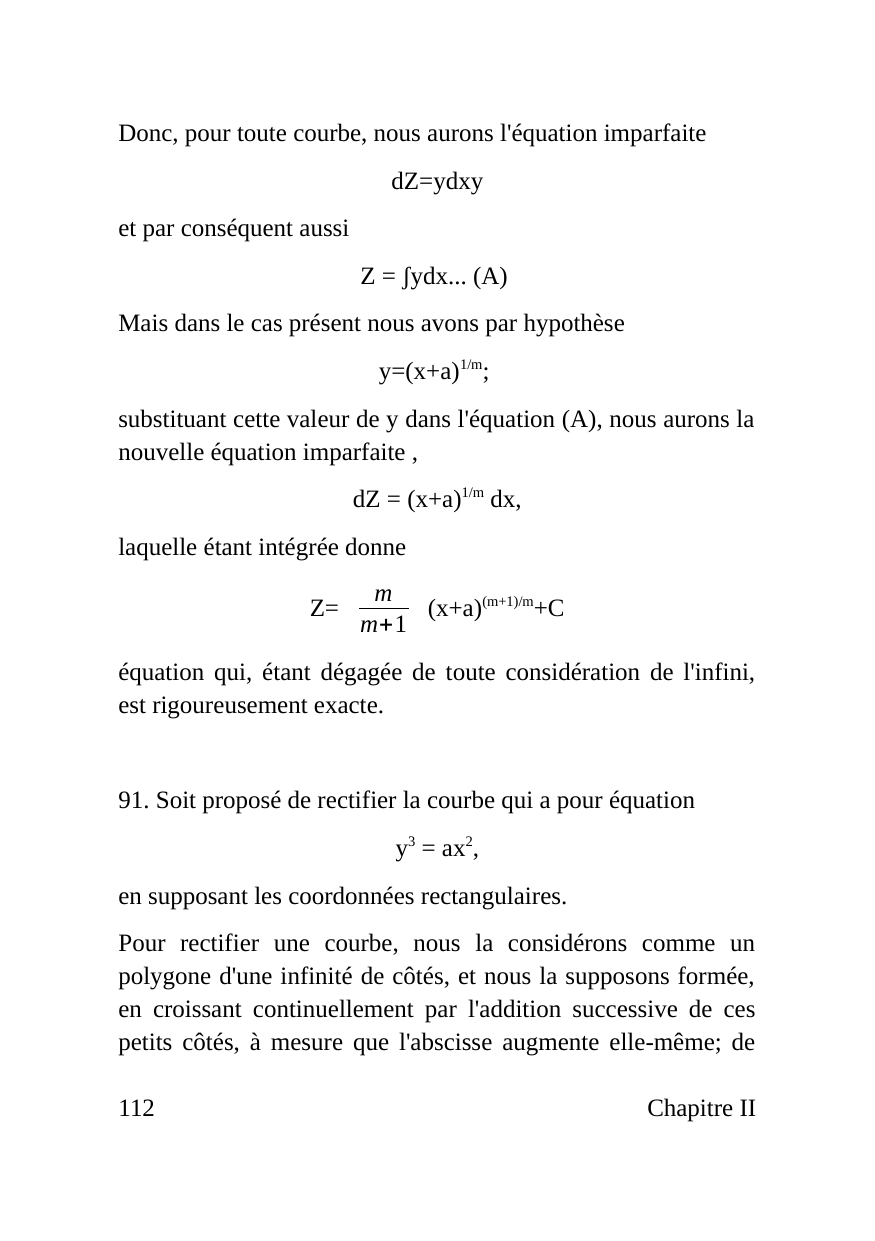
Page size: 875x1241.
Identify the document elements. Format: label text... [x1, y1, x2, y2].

text Donc, pour toute courbe, nous aurons l'équation imparfaite [118, 118, 756, 147]
text équation qui, étant dégagée de toute considération de l'infini, est rigoureusement exacte. [118, 657, 756, 719]
text laquelle étant intégrée donne [118, 532, 756, 561]
text Z=(x+a)(m+1)/m+C [118, 579, 756, 638]
text dZ=ydxy [118, 166, 756, 194]
text substituant cette valeur de y dans l'équation (A), nous aurons la nouvelle équation imparfaite , [118, 404, 756, 466]
text Pour rectifier une courbe, nous la considérons comme un polygone d'une infinité de côtés, et nous la supposons formée, en croissant continuellement par l'addition successive de ces petits côtés, à mesure que l'abscisse augmente elle-même; de [118, 928, 756, 1056]
text dZ = (x+a)1/m dx, [118, 484, 756, 513]
text et par conséquent aussi [118, 213, 756, 242]
text y=(x+a)1/m; [118, 356, 756, 385]
text 91. Soit proposé de rectifier la courbe qui a pour équation [118, 786, 756, 814]
text y3 = ax2, [118, 833, 756, 862]
text Z = ʃydx... (A) [118, 261, 756, 290]
text en supposant les coordonnées rectangulaires. [118, 881, 756, 909]
text Mais dans le cas présent nous avons par hypothèse [118, 308, 756, 337]
